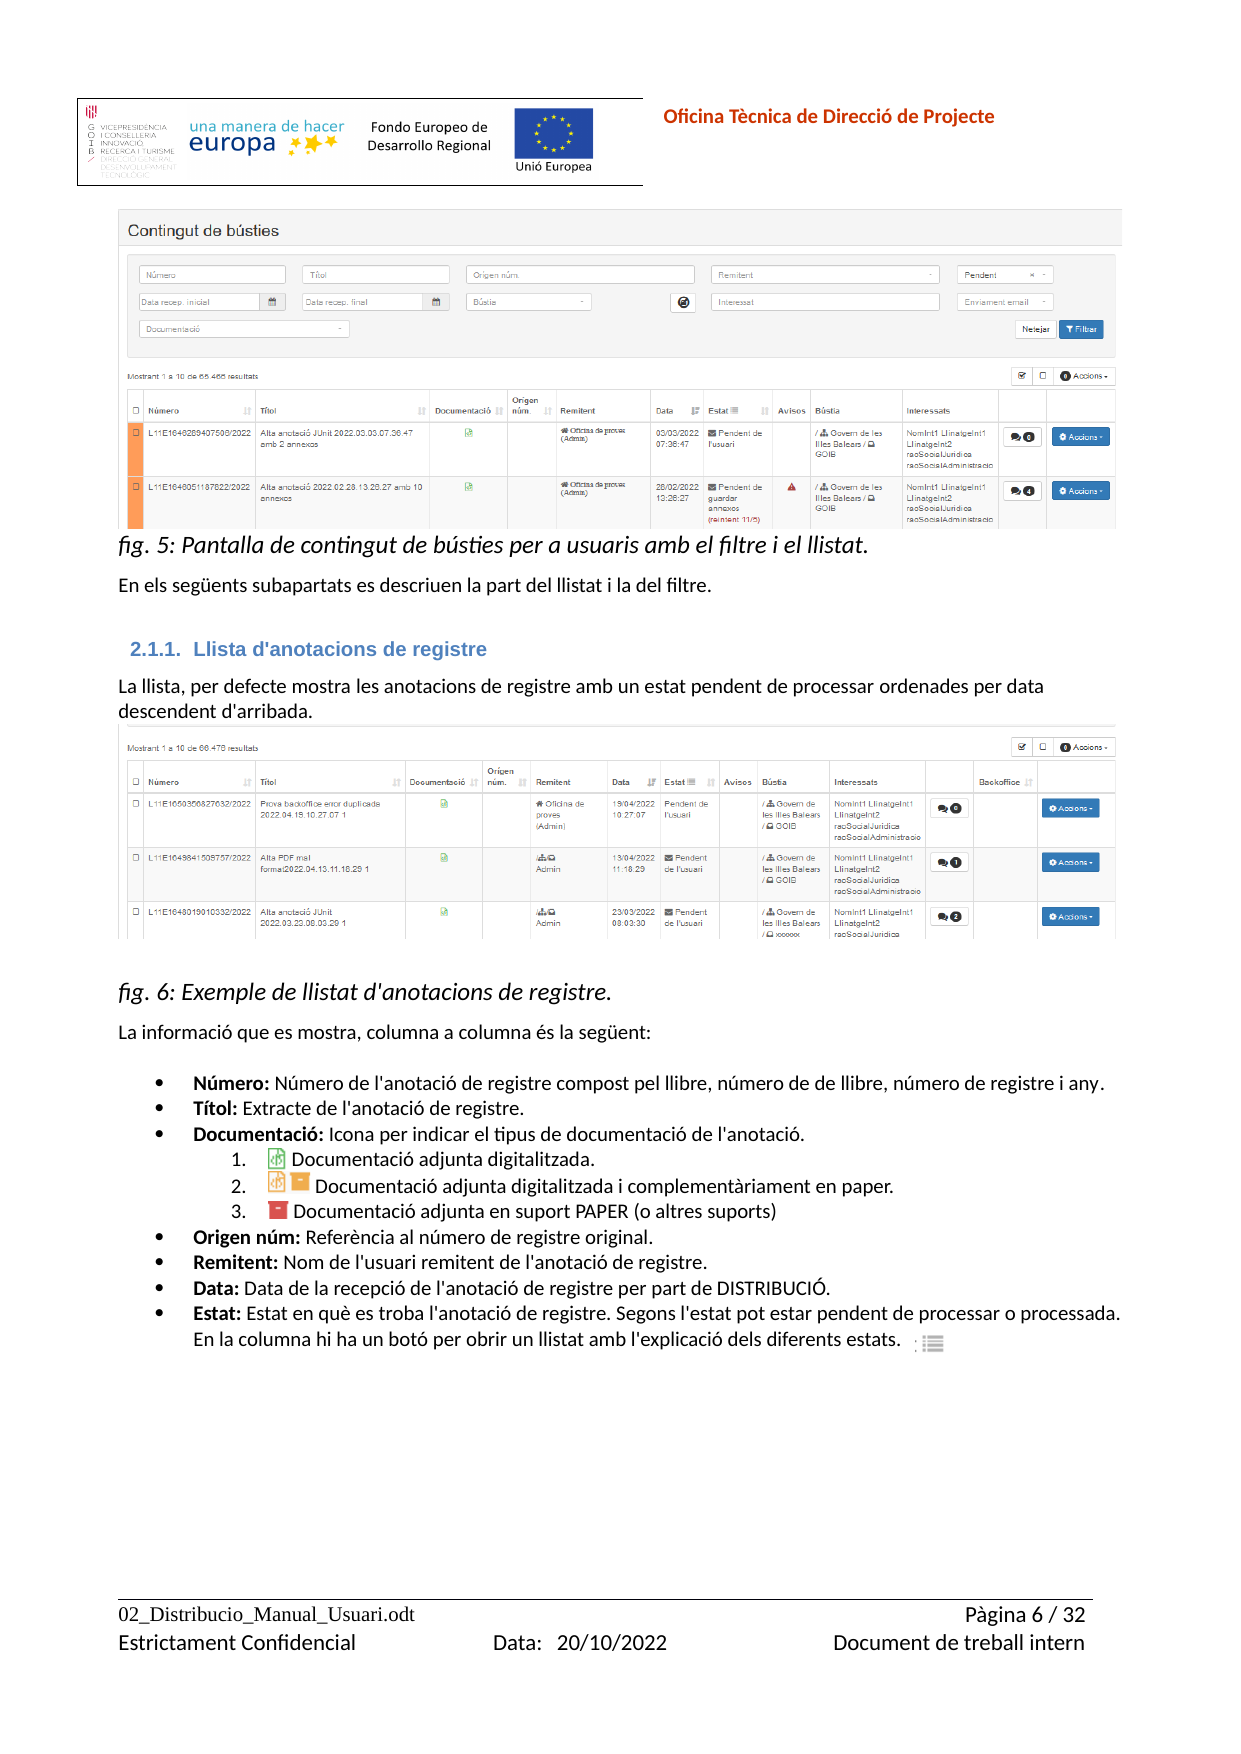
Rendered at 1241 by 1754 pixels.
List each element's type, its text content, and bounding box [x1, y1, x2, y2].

text En els següents subapartats es descriuen la part del llistat i la del filtre. [118, 572, 1122, 597]
list Data: Data de la recepció de l'anotació de registre per part de DISTRIBUCIÓ. [156, 1275, 1122, 1300]
picture [82, 103, 181, 180]
list Documentació adjunta digitalitzada. [231, 1146, 1122, 1172]
text La llista, per defecte mostra les anotacions de registre amb un estat pendent de processar ordenades per data descendent d'arribada. [118, 673, 1122, 724]
text fig. 5: Pantalla de contingut de bústies per a usuaris amb el filtre i el llistat. [118, 529, 1122, 559]
picture [268, 1148, 311, 1194]
text fig. 6: Exemple de llistat d'anotacions de registre. [118, 976, 1122, 1007]
list Documentació adjunta digitalitzada i complementàriament en paper. [231, 1172, 1122, 1199]
picture [118, 209, 1123, 529]
picture [118, 724, 1123, 939]
list Documentació adjunta en suport PAPER (o altres suports) [231, 1199, 1122, 1224]
list Estat: Estat en què es troba l'anotació de registre. Segons l'estat pot estar pendent de processar o processada. En la columna hi ha un botó per obrir un llistat amb l'explicació dels diferents estats. [156, 1300, 1122, 1351]
list Remitent: Nom de l'usuari remitent de l'anotació de registre. [156, 1249, 1122, 1275]
list Títol: Extracte de l'anotació de registre. [156, 1095, 1122, 1121]
picture [915, 1327, 953, 1357]
list Origen núm: Referència al número de registre original. [156, 1224, 1122, 1249]
list Número: Número de l'anotació de registre compost pel llibre, número de de llibre, número de registre i any. [156, 1070, 1122, 1095]
subtitle Llista d'anotacions de registre [130, 637, 1122, 661]
picture [187, 103, 599, 180]
text La informació que es mostra, columna a columna és la següent: [118, 1019, 1122, 1044]
picture [268, 1201, 289, 1219]
list Documentació: Icona per indicar el tipus de documentació de l'anotació. [156, 1121, 1122, 1146]
